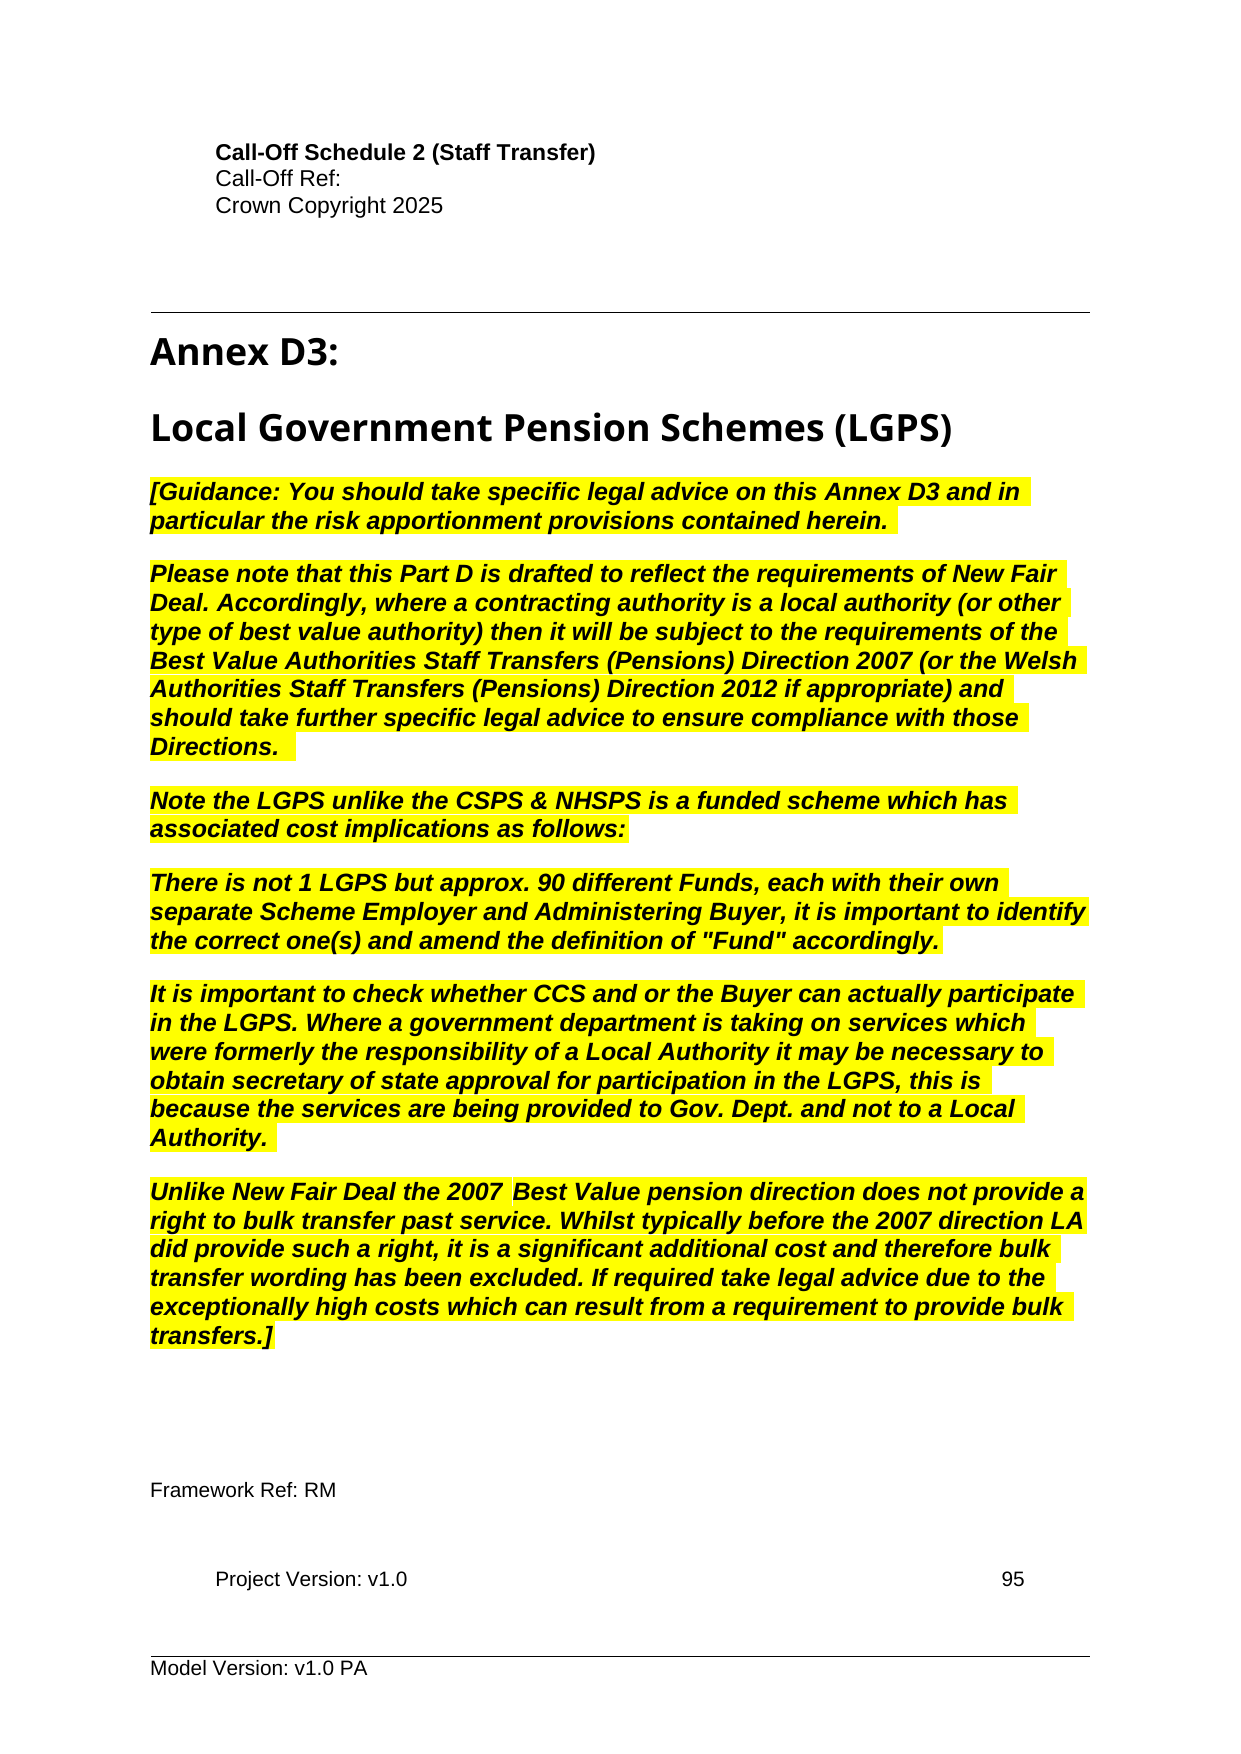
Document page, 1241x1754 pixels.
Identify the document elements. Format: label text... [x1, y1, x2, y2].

text Note the LGPS unlike the CSPS & NHSPS is a funded scheme which has associated cost implications as follows: [150, 786, 1090, 843]
text Please note that this Part D is drafted to reflect the requirements of New Fair Deal. Accordingly, where a contracting authority is a local authority (or other type of best value authority) then it will be subject to the requirements of the Best Value Authorities Staff Transfers (Pensions) Direction 2007 (or the Welsh Authorities Staff Transfers (Pensions) Direction 2012 if appropriate) and should take further specific legal advice to ensure compliance with those Directions. [150, 559, 1090, 761]
text It is important to check whether CCS and or the Buyer can actually participate in the LGPS. Where a government department is taking on services which were formerly the responsibility of a Local Authority it may be necessary to obtain secretary of state approval for participation in the LGPS, this is because the services are being provided to Gov. Dept. and not to a Local Authority. [150, 979, 1090, 1152]
text Annex D3: [150, 325, 1090, 376]
text There is not 1 LGPS but approx. 90 different Funds, each with their own separate Scheme Employer and Administering Buyer, it is important to identify the correct one(s) and amend the definition of "Fund" accordingly. [150, 868, 1090, 954]
text Local Government Pension Schemes (LGPS) [150, 401, 1090, 452]
text [Guidance: You should take specific legal advice on this Annex D3 and in particular the risk apportionment provisions contained herein. [150, 477, 1090, 534]
text Unlike New Fair Deal the 2007 Best Value pension direction does not provide a right to bulk transfer past service. Whilst typically before the 2007 direction LA did provide such a right, it is a significant additional cost and therefore bulk transfer wording has been excluded. If required take legal advice due to the exceptionally high costs which can result from a requirement to provide bulk transfers.] [150, 1177, 1090, 1349]
